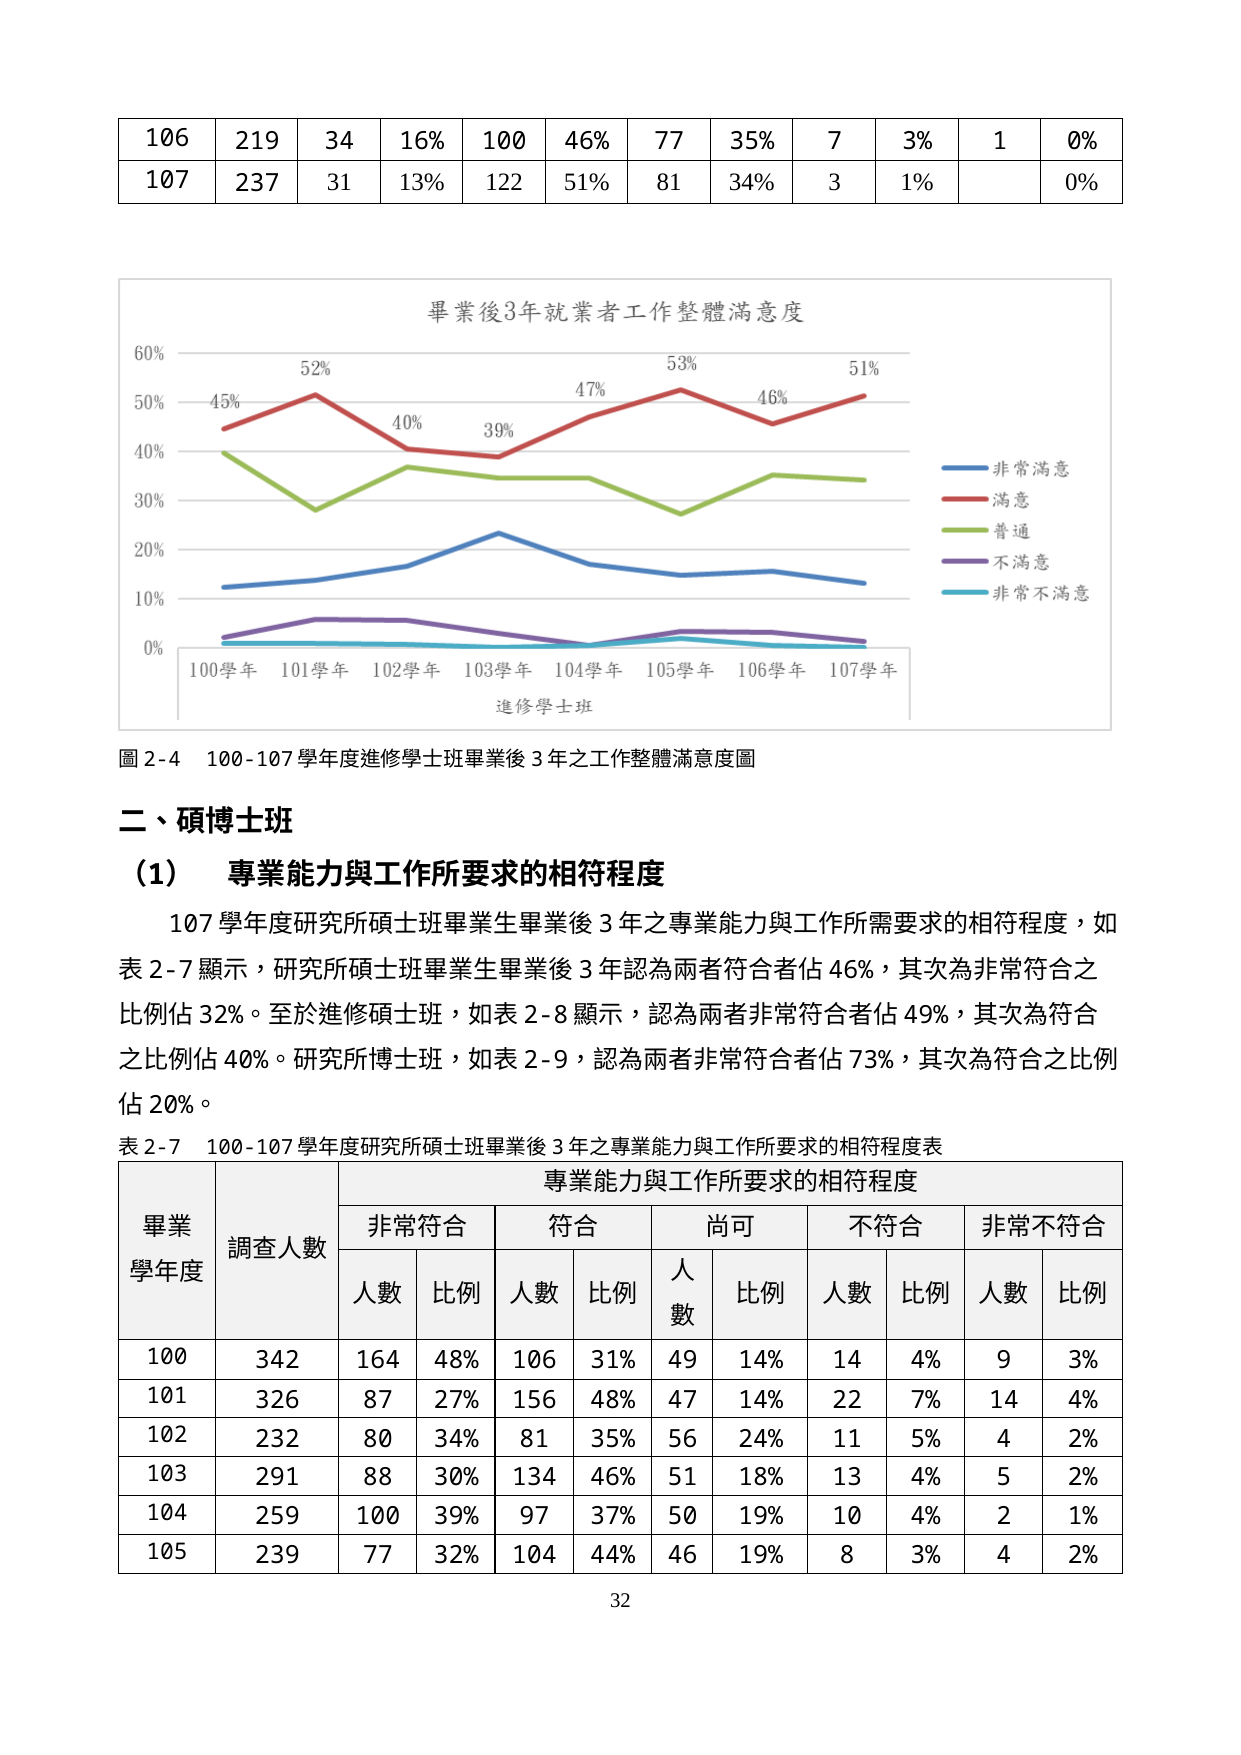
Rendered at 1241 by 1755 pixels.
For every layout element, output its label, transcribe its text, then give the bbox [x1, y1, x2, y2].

table_cell 46% [574, 1457, 651, 1495]
table_cell 4% [887, 1457, 964, 1495]
table_cell 46 [652, 1535, 712, 1573]
table_cell 30% [417, 1457, 494, 1495]
table_cell 87 [339, 1380, 416, 1417]
table_cell 5% [887, 1418, 964, 1456]
table_cell 1 [959, 119, 1040, 160]
table_cell 107 [119, 161, 215, 202]
table_cell 37% [574, 1496, 651, 1534]
table_cell 18% [713, 1457, 807, 1495]
table_cell 105 [119, 1535, 215, 1573]
table_cell 47 [652, 1380, 712, 1417]
table_cell 19% [713, 1535, 807, 1573]
table_cell 51% [546, 161, 627, 202]
list 專業能力與工作所要求的相符程度 [118, 851, 1122, 893]
table_cell 19% [713, 1496, 807, 1534]
table_cell 48% [417, 1340, 494, 1378]
table_cell 4 [965, 1535, 1042, 1573]
table_cell 88 [339, 1457, 416, 1495]
table_cell 13% [381, 161, 462, 202]
table_header 畢業 學年度 [119, 1162, 215, 1339]
table_cell 49 [652, 1340, 712, 1378]
table_cell 比例 [1043, 1250, 1122, 1339]
table_cell 50 [652, 1496, 712, 1534]
table_cell 尚可 [652, 1206, 807, 1249]
table_cell 97 [496, 1496, 573, 1534]
table_cell 342 [216, 1340, 338, 1378]
table_cell 34 [298, 119, 380, 160]
table_cell 81 [496, 1418, 573, 1456]
table_cell 14 [965, 1380, 1042, 1417]
table_cell 2% [1043, 1457, 1122, 1495]
table_cell 5 [965, 1457, 1042, 1495]
table_cell 10 [808, 1496, 886, 1534]
table_cell 22 [808, 1380, 886, 1417]
table_cell 24% [713, 1418, 807, 1456]
table_cell 56 [652, 1418, 712, 1456]
text 107學年度研究所碩士班畢業生畢業後3年之專業能力與工作所需要求的相符程度，如表2-7顯示，研究所碩士班畢業生畢業後3年認為兩者符合者佔46%，其次為非常符合之比例佔32%。至於進修碩士班，如表2-8顯示，認為兩者非常符合者佔49%，其次為符合之比例佔40%。研究所博士班，如表2-9，認為兩者非常符合者佔73%，其次為符合之比例佔20%。 [118, 904, 1122, 1121]
table_cell [959, 161, 1040, 202]
table_cell 符合 [496, 1206, 651, 1249]
table_cell 比例 [574, 1250, 651, 1339]
table_cell 80 [339, 1418, 416, 1456]
table_cell 237 [216, 161, 297, 202]
table_cell 104 [119, 1496, 215, 1534]
table_cell 人數 [652, 1250, 712, 1339]
table_cell 3% [887, 1535, 964, 1573]
text 圖2-4 100-107學年度進修學士班畢業後3年之工作整體滿意度圖 [118, 743, 1122, 773]
table_cell 239 [216, 1535, 338, 1573]
table_header 專業能力與工作所要求的相符程度 [339, 1162, 1122, 1205]
table_cell 4 [965, 1418, 1042, 1456]
table_cell 2% [1043, 1418, 1122, 1456]
table_cell 14% [713, 1340, 807, 1378]
table_cell 0% [1041, 119, 1122, 160]
table_cell 77 [339, 1535, 416, 1573]
text 二、碩博士班 [118, 798, 1122, 840]
table_cell 39% [417, 1496, 494, 1534]
text 表2-7 100-107學年度研究所碩士班畢業後3年之專業能力與工作所要求的相符程度表 [118, 1130, 1122, 1161]
table_cell 100 [339, 1496, 416, 1534]
table_cell 1% [1043, 1496, 1122, 1534]
table_cell 人數 [496, 1250, 573, 1339]
table_cell 7% [887, 1380, 964, 1417]
table_cell 14 [808, 1340, 886, 1378]
table_cell 77 [628, 119, 710, 160]
table_cell 35% [711, 119, 792, 160]
table_cell 164 [339, 1340, 416, 1378]
table_cell 100 [119, 1340, 215, 1378]
table_cell 非常不符合 [965, 1206, 1122, 1249]
table_cell 7 [793, 119, 875, 160]
table_header 調查人數 [216, 1162, 338, 1339]
table_cell 103 [119, 1457, 215, 1495]
table_cell 32% [417, 1535, 494, 1573]
table_cell 比例 [713, 1250, 807, 1339]
table_cell 4% [1043, 1380, 1122, 1417]
table_cell 0% [1041, 161, 1122, 202]
table_cell 2% [1043, 1535, 1122, 1573]
table_cell 48% [574, 1380, 651, 1417]
table_cell 9 [965, 1340, 1042, 1378]
table_cell 100 [463, 119, 545, 160]
table_cell 人數 [965, 1250, 1042, 1339]
table_cell 156 [496, 1380, 573, 1417]
table_cell 2 [965, 1496, 1042, 1534]
table_cell 人數 [808, 1250, 886, 1339]
table_cell 104 [496, 1535, 573, 1573]
table_cell 34% [417, 1418, 494, 1456]
table_cell 人數 [339, 1250, 416, 1339]
table_cell 比例 [417, 1250, 494, 1339]
table_cell 106 [496, 1340, 573, 1378]
table_cell 3 [793, 161, 875, 202]
table_cell 31 [298, 161, 380, 202]
table_cell 101 [119, 1380, 215, 1417]
table_cell 35% [574, 1418, 651, 1456]
table_cell 8 [808, 1535, 886, 1573]
table_cell 122 [463, 161, 545, 202]
table_cell 291 [216, 1457, 338, 1495]
table_cell 1% [876, 161, 958, 202]
table_cell 46% [546, 119, 627, 160]
table_cell 不符合 [808, 1206, 964, 1249]
table_cell 11 [808, 1418, 886, 1456]
table_cell 326 [216, 1380, 338, 1417]
table_cell 31% [574, 1340, 651, 1378]
table_cell 102 [119, 1418, 215, 1456]
table_cell 16% [381, 119, 462, 160]
table_cell 44% [574, 1535, 651, 1573]
table_cell 3% [1043, 1340, 1122, 1378]
table_cell 27% [417, 1380, 494, 1417]
table_cell 4% [887, 1496, 964, 1534]
table_cell 259 [216, 1496, 338, 1534]
table_cell 134 [496, 1457, 573, 1495]
table_cell 232 [216, 1418, 338, 1456]
table_cell 非常符合 [339, 1206, 494, 1249]
table_cell 13 [808, 1457, 886, 1495]
table_cell 51 [652, 1457, 712, 1495]
table_cell 34% [711, 161, 792, 202]
table_cell 14% [713, 1380, 807, 1417]
table_cell 比例 [887, 1250, 964, 1339]
table_cell 106 [119, 119, 215, 160]
table_cell 3% [876, 119, 958, 160]
table_cell 4% [887, 1340, 964, 1378]
table_cell 81 [628, 161, 710, 202]
table_cell 219 [216, 119, 297, 160]
